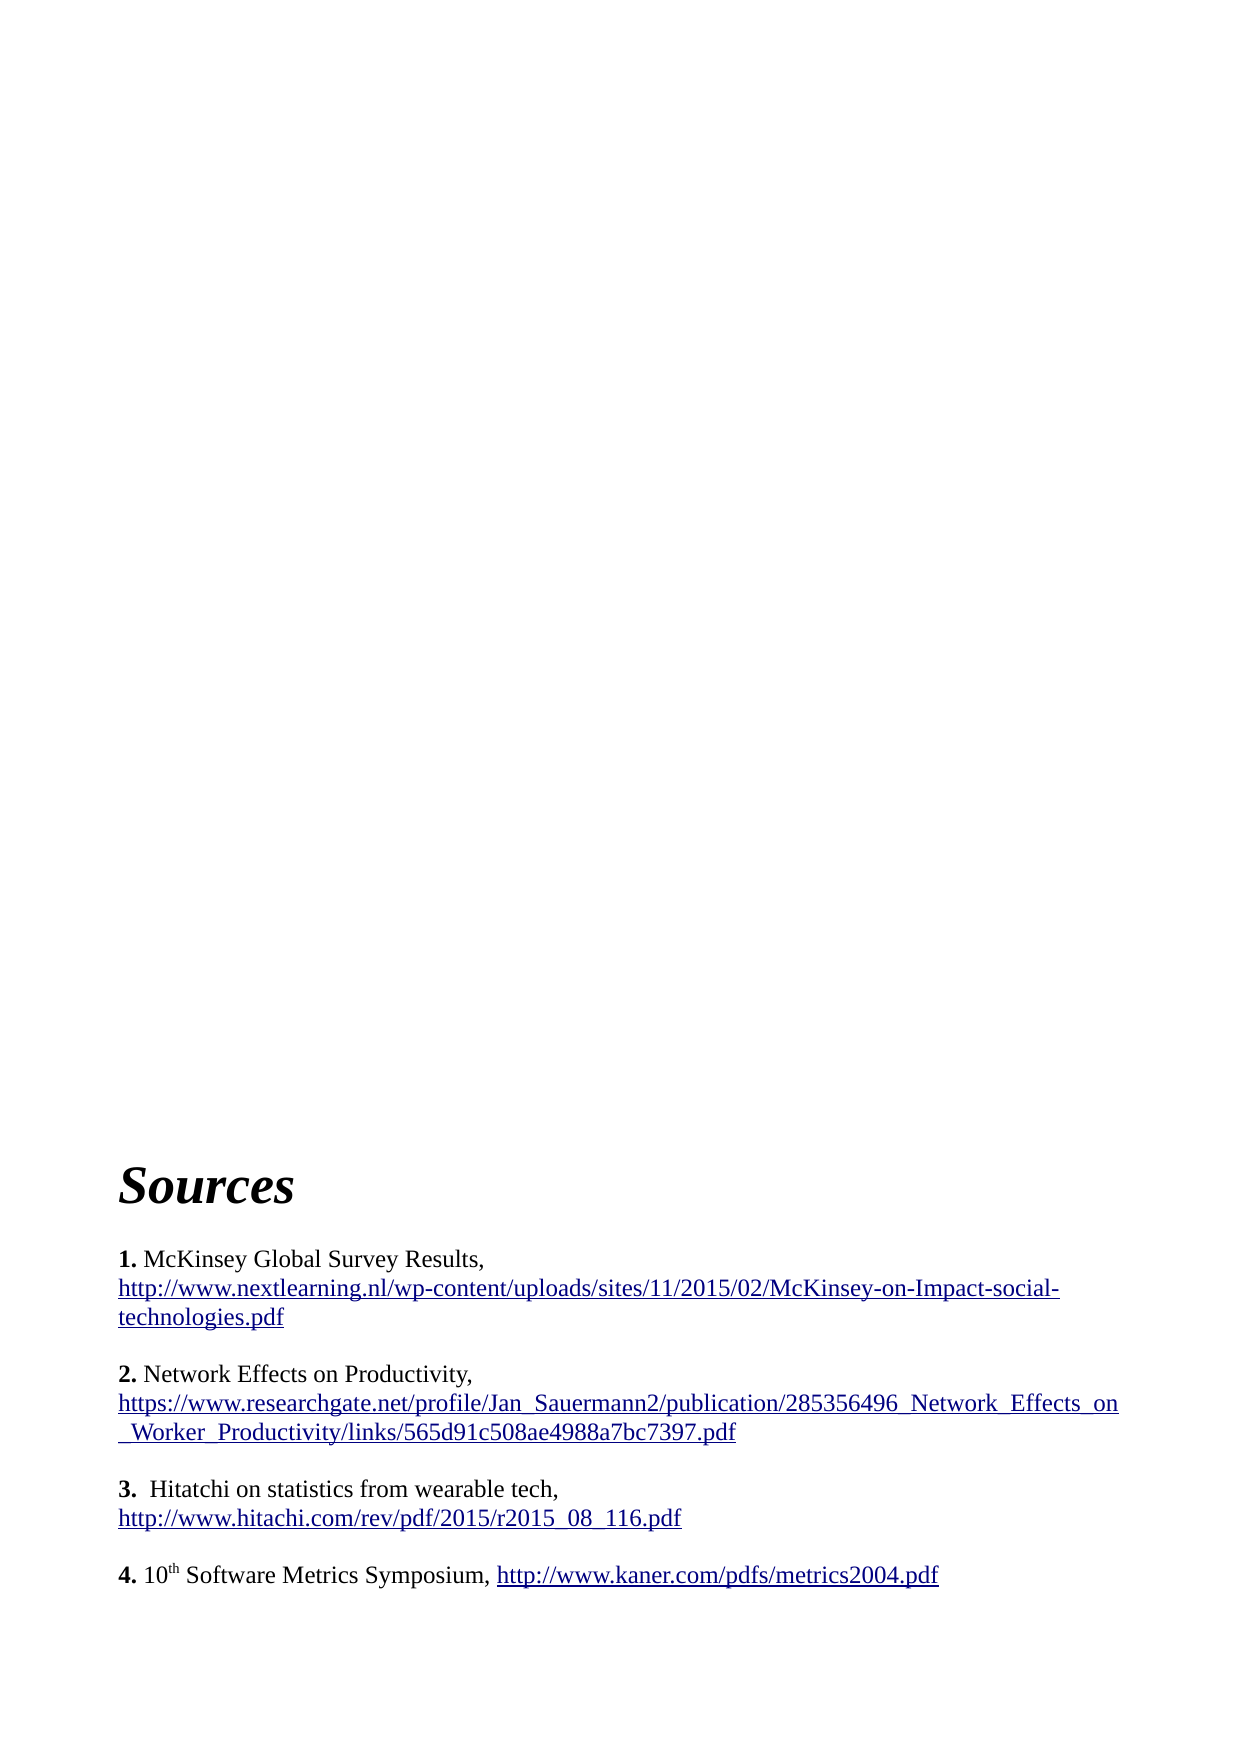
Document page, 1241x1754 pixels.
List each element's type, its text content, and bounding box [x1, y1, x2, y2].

text Sources [118, 1153, 1122, 1215]
text 2. Network Effects on Productivity, https://www.researchgate.net/profile/Jan_Sauermann2/publication/285356496_Network_Effects_on_Worker_Productivity/links/565d91c508ae4988a7bc7397.pdf [118, 1359, 1122, 1445]
text 4. 10th Software Metrics Symposium, http://www.kaner.com/pdfs/metrics2004.pdf [118, 1560, 1122, 1589]
text 1. McKinsey Global Survey Results, http://www.nextlearning.nl/wp-content/uploads/sites/11/2015/02/McKinsey-on-Impact-social-technologies.pdf [118, 1244, 1122, 1330]
text 3. Hitatchi on statistics from wearable tech, http://www.hitachi.com/rev/pdf/2015/r2015_08_116.pdf [118, 1474, 1122, 1532]
